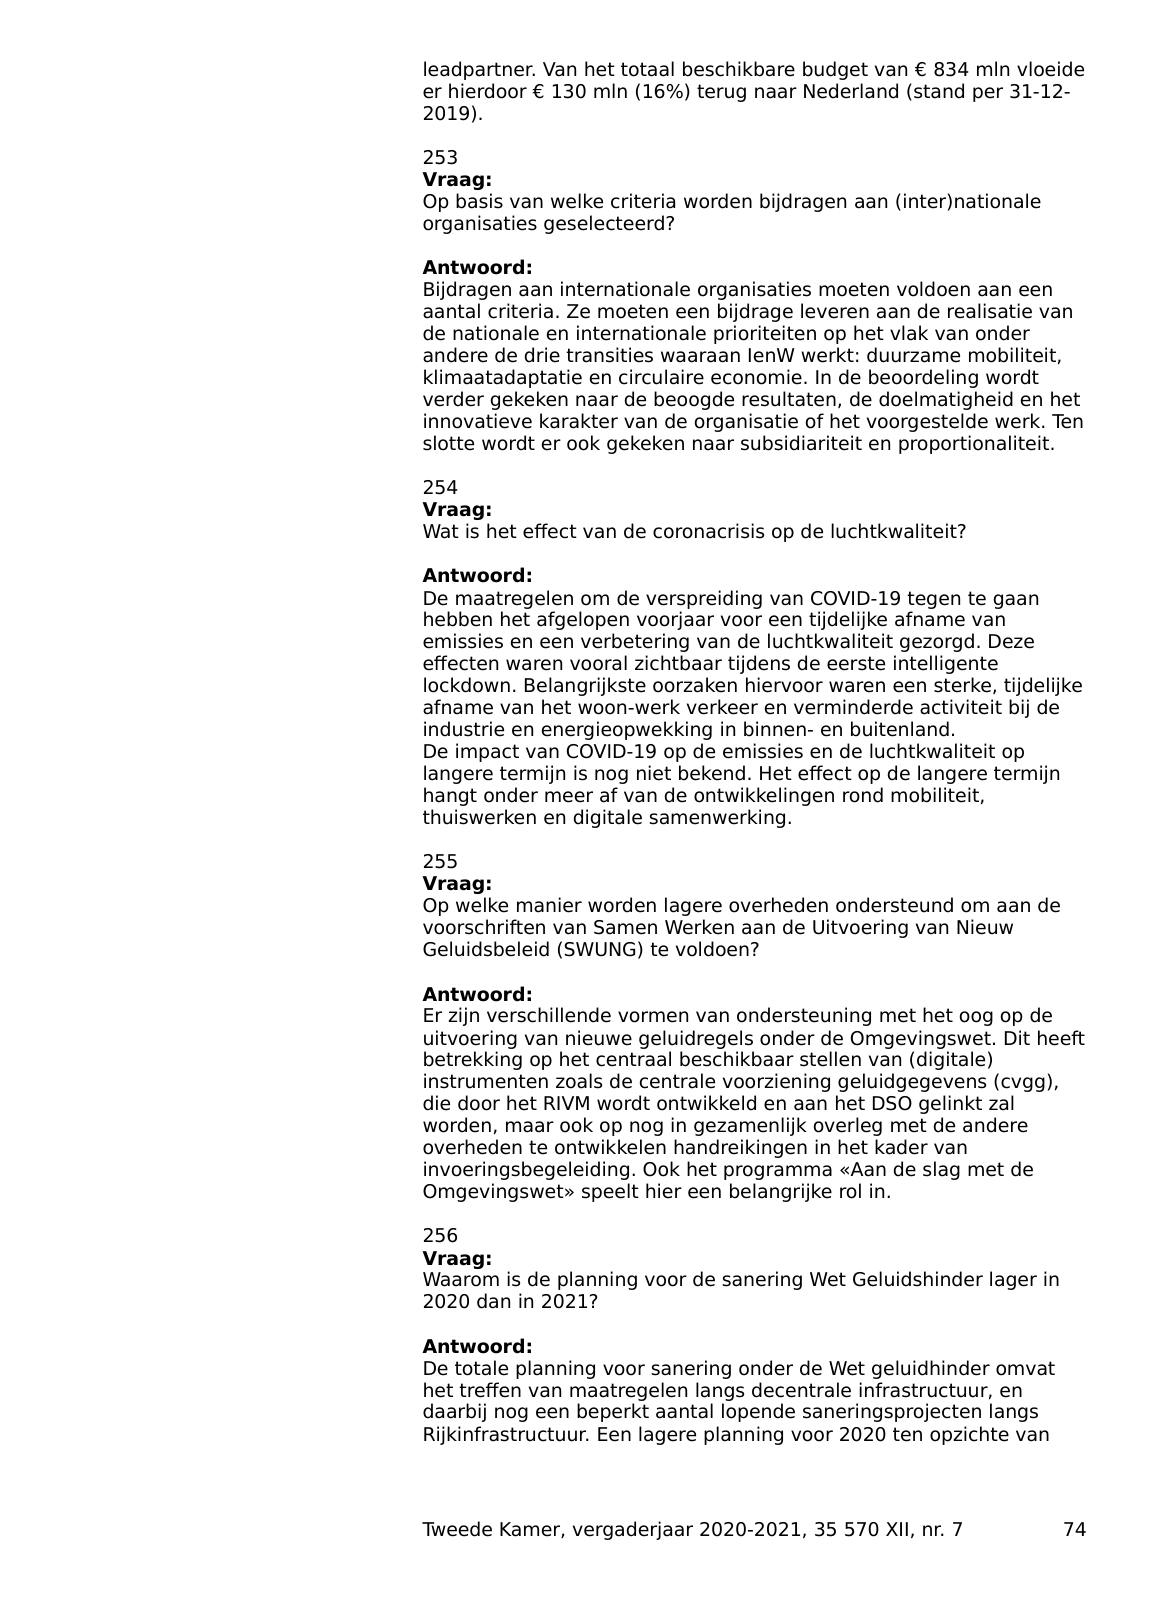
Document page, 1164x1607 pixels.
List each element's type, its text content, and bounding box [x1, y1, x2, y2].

text leadpartner. Van het totaal beschikbare budget van € 834 mln vloeide er hierdoor € 130 mln (16%) terug naar Nederland (stand per 31-12-2019). [422, 59, 1087, 125]
text De totale planning voor sanering onder de Wet geluidhinder omvat het treffen van maatregelen langs decentrale infrastructuur, en daarbij nog een beperkt aantal lopende saneringsprojecten langs Rijkinfrastructuur. Een lagere planning voor 2020 ten opzichte van [422, 1357, 1087, 1445]
text Bijdragen aan internationale organisaties moeten voldoen aan een aantal criteria. Ze moeten een bijdrage leveren aan de realisatie van de nationale en internationale prioriteiten op het vlak van onder andere de drie transities waaraan IenW werkt: duurzame mobiliteit, klimaatadaptatie en circulaire economie. In de beoordeling wordt verder gekeken naar de beoogde resultaten, de doelmatigheid en het innovatieve karakter van de organisatie of het voorgestelde werk. Ten slotte wordt er ook gekeken naar subsidiariteit en proportionaliteit. [422, 279, 1087, 455]
text Vraag: [422, 1247, 1087, 1269]
text Waarom is de planning voor de sanering Wet Geluidshinder lager in 2020 dan in 2021? [422, 1269, 1087, 1313]
text Antwoord: [422, 565, 1087, 587]
text 256 [422, 1225, 1087, 1247]
text De maatregelen om de verspreiding van COVID-19 tegen te gaan hebben het afgelopen voorjaar voor een tijdelijke afname van emissies en een verbetering van de luchtkwaliteit gezorgd. Deze effecten waren vooral zichtbaar tijdens de eerste intelligente lockdown. Belangrijkste oorzaken hiervoor waren een sterke, tijdelijke afname van het woon-werk verkeer en verminderde activiteit bij de industrie en energieopwekking in binnen- en buitenland. [422, 587, 1087, 741]
text Vraag: [422, 873, 1087, 895]
text Er zijn verschillende vormen van ondersteuning met het oog op de uitvoering van nieuwe geluidregels onder de Omgevingswet. Dit heeft betrekking op het centraal beschikbaar stellen van (digitale) instrumenten zoals de centrale voorziening geluidgegevens (cvgg), die door het RIVM wordt ontwikkeld en aan het DSO gelinkt zal worden, maar ook op nog in gezamenlijk overleg met de andere overheden te ontwikkelen handreikingen in het kader van invoeringsbegeleiding. Ook het programma «Aan de slag met de Omgevingswet» speelt hier een belangrijke rol in. [422, 1005, 1087, 1203]
text Op welke manier worden lagere overheden ondersteund om aan de voorschriften van Samen Werken aan de Uitvoering van Nieuw Geluidsbeleid (SWUNG) te voldoen? [422, 895, 1087, 961]
text Wat is het effect van de coronacrisis op de luchtkwaliteit? [422, 521, 1087, 543]
text Vraag: [422, 169, 1087, 191]
text Antwoord: [422, 257, 1087, 279]
text 253 [422, 147, 1087, 169]
text Antwoord: [422, 983, 1087, 1005]
text 255 [422, 851, 1087, 873]
text Antwoord: [422, 1336, 1087, 1357]
text Op basis van welke criteria worden bijdragen aan (inter)nationale organisaties geselecteerd? [422, 191, 1087, 235]
text De impact van COVID-19 op de emissies en de luchtkwaliteit op langere termijn is nog niet bekend. Het effect op de langere termijn hangt onder meer af van de ontwikkelingen rond mobiliteit, thuiswerken en digitale samenwerking. [422, 741, 1087, 829]
text Vraag: [422, 499, 1087, 521]
text 254 [422, 477, 1087, 499]
